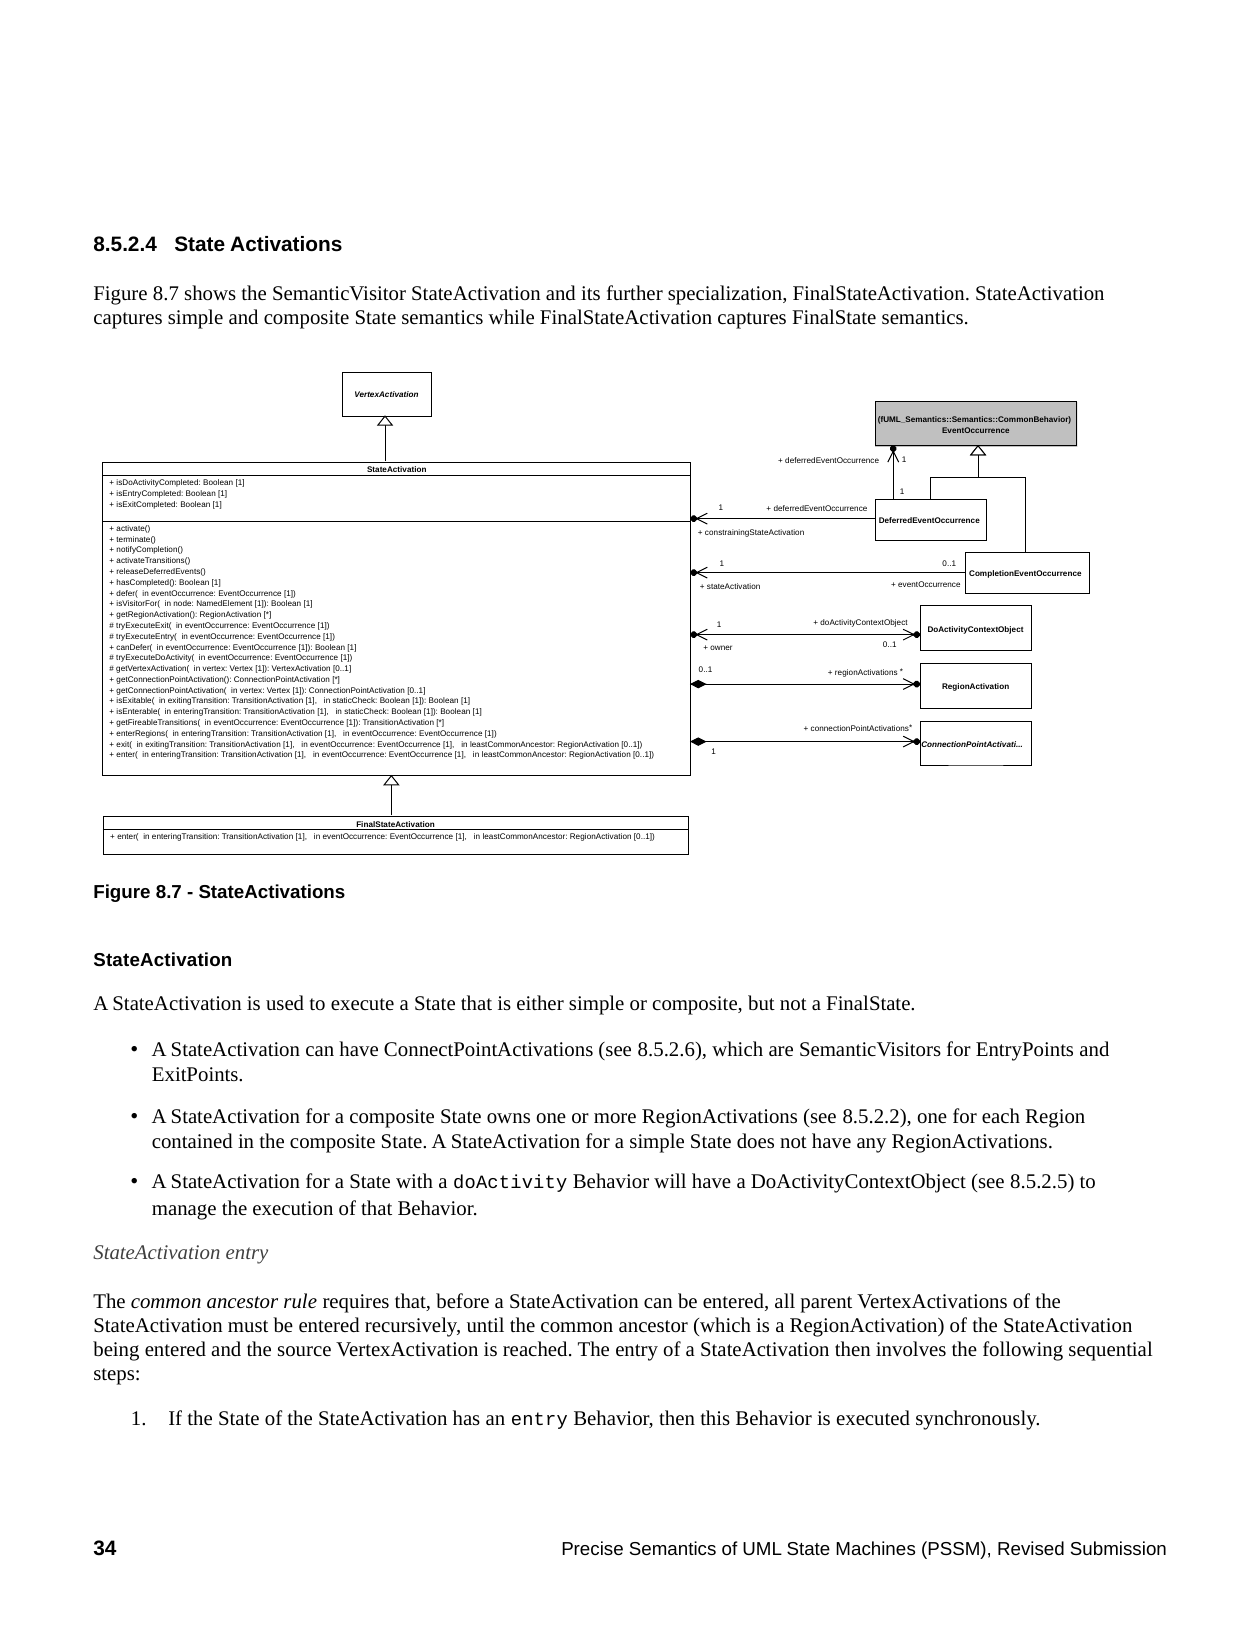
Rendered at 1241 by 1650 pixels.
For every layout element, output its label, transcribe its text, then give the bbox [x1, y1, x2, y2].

subtitle StateActivation [93, 948, 1164, 970]
list A StateActivation for a State with a doActivity Behavior will have a DoActivityContextObject (see 8.5.2.5) to manage the execution of that Behavior. [131, 1169, 1164, 1219]
list A StateActivation can have ConnectPointActivations (see 8.5.2.6), which are SemanticVisitors for EntryPoints and ExitPoints. [131, 1036, 1164, 1086]
list A StateActivation for a composite State owns one or more RegionActivations (see 8.5.2.2), one for each Region contained in the composite State. A StateActivation for a simple State does not have any RegionActivations. [131, 1103, 1164, 1153]
text A StateActivation is used to execute a State that is either simple or composite, but not a FinalState. [93, 991, 1164, 1015]
text Figure 8.7 - StateActivations [93, 881, 1164, 902]
subtitle State Activations [93, 231, 1164, 256]
text Figure 8.7 shows the SemanticVisitor StateActivation and its further specialization, FinalStateActivation. StateActivation captures simple and composite State semantics while FinalStateActivation captures FinalState semantics. [93, 281, 1164, 329]
list If the State of the StateActivation has an entry Behavior, then this Behavior is executed synchronously. [131, 1406, 1164, 1431]
text The common ancestor rule requires that, before a StateActivation can be entered, all parent VertexActivations of the StateActivation must be entered recursively, until the common ancestor (which is a RegionActivation) of the StateActivation being entered and the source VertexActivation is reached. The entry of a StateActivation then involves the following sequential steps: [93, 1289, 1164, 1385]
subtitle StateActivation entry [93, 1240, 1164, 1264]
